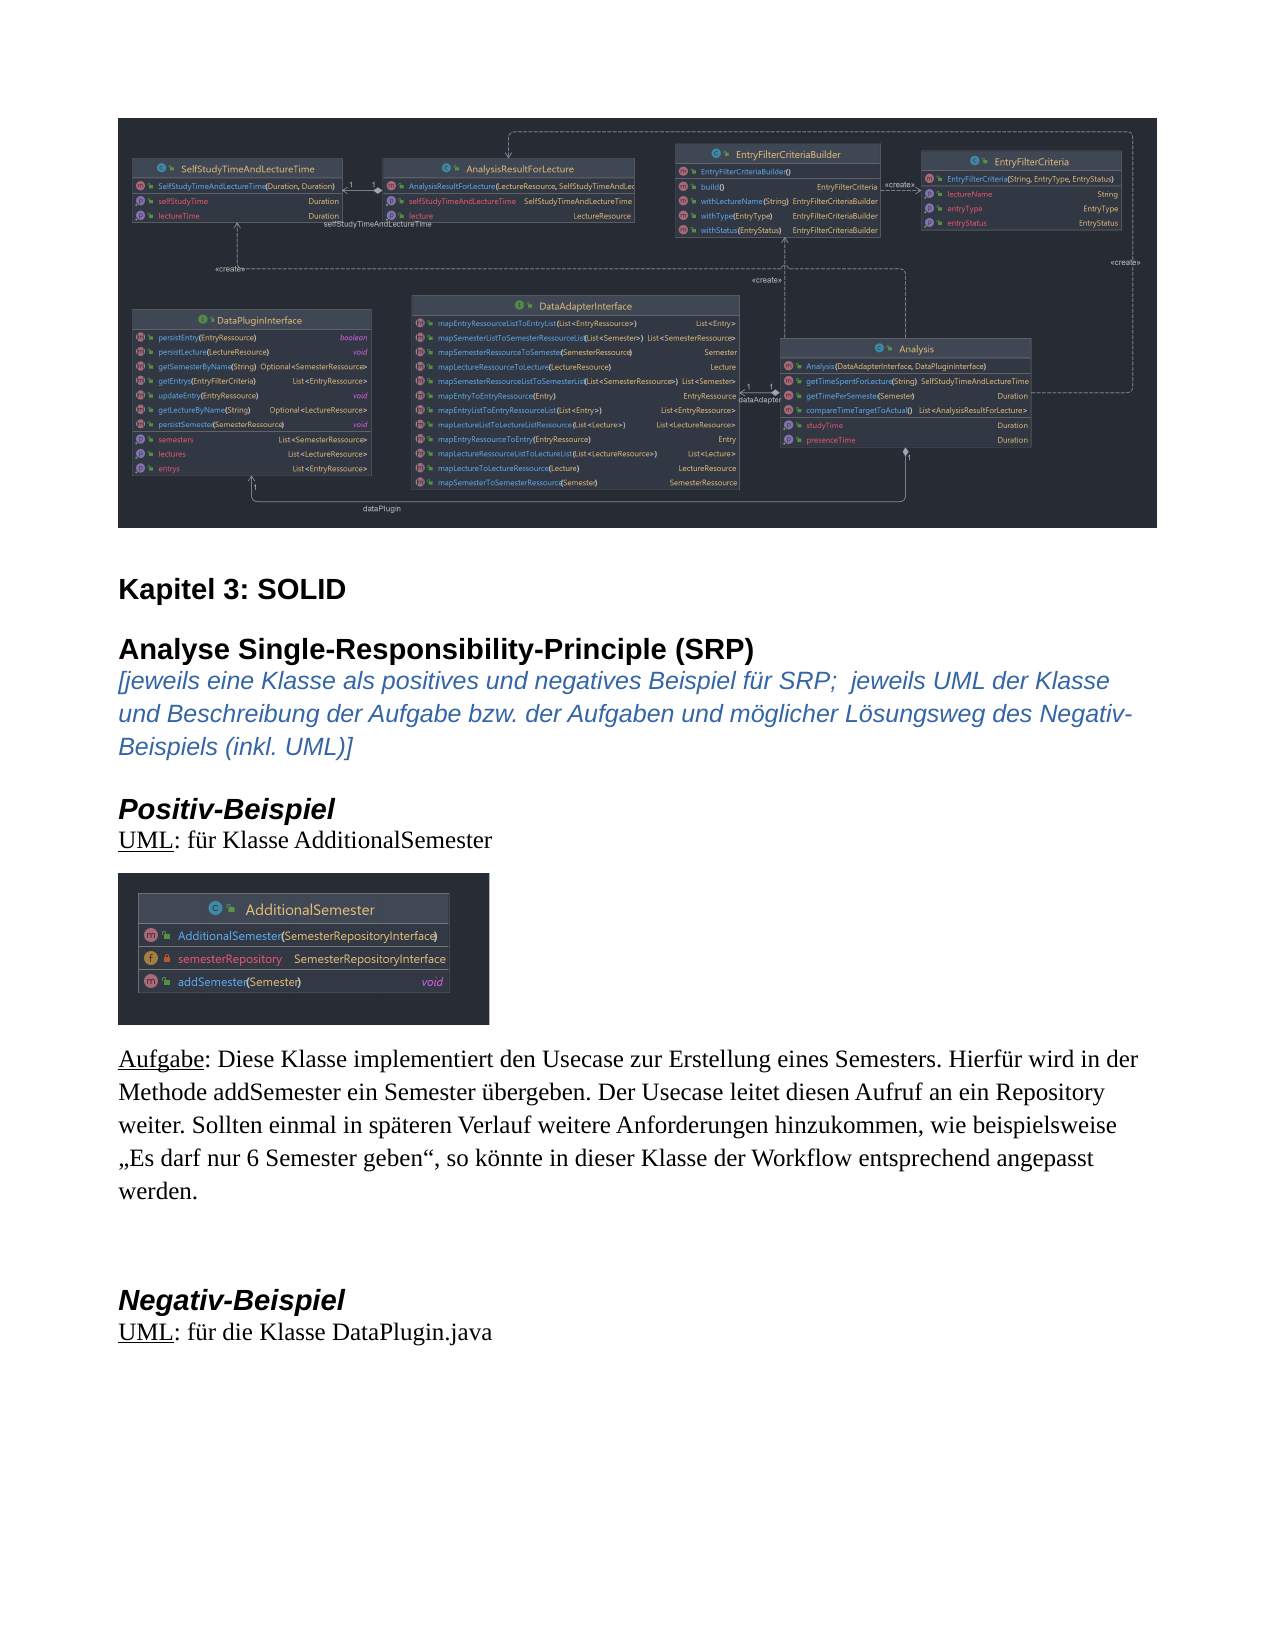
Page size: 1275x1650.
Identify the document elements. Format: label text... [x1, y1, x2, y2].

text Aufgabe: Diese Klasse implementiert den Usecase zur Erstellung eines Semesters. Hierfür wird in der Methode addSemester ein Semester übergeben. Der Usecase leitet diesen Aufruf an ein Repository weiter. Sollten einmal in späteren Verlauf weitere Anforderungen hinzukommen, wie beispielsweise „Es darf nur 6 Semester geben“, so könnte in dieser Klasse der Workflow entsprechend angepasst werden. [118, 1044, 1157, 1204]
subtitle Analyse Single-Responsibility-Principle (SRP) [118, 632, 1157, 666]
text UML: für Klasse AdditionalSemester [118, 826, 1157, 854]
text UML: für die Klasse DataPlugin.java [118, 1317, 1157, 1346]
text [jeweils eine Klasse als positives und negatives Beispiel für SRP; jeweils UML der Klasse und Beschreibung der Aufgabe bzw. der Aufgaben und möglicher Lösungsweg des Negativ-Beispiels (inkl. UML)] [118, 666, 1157, 761]
subtitle Kapitel 3: SOLID [118, 572, 1157, 605]
subtitle Positiv-Beispiel [118, 792, 1157, 826]
subtitle Negativ-Beispiel [118, 1283, 1157, 1317]
